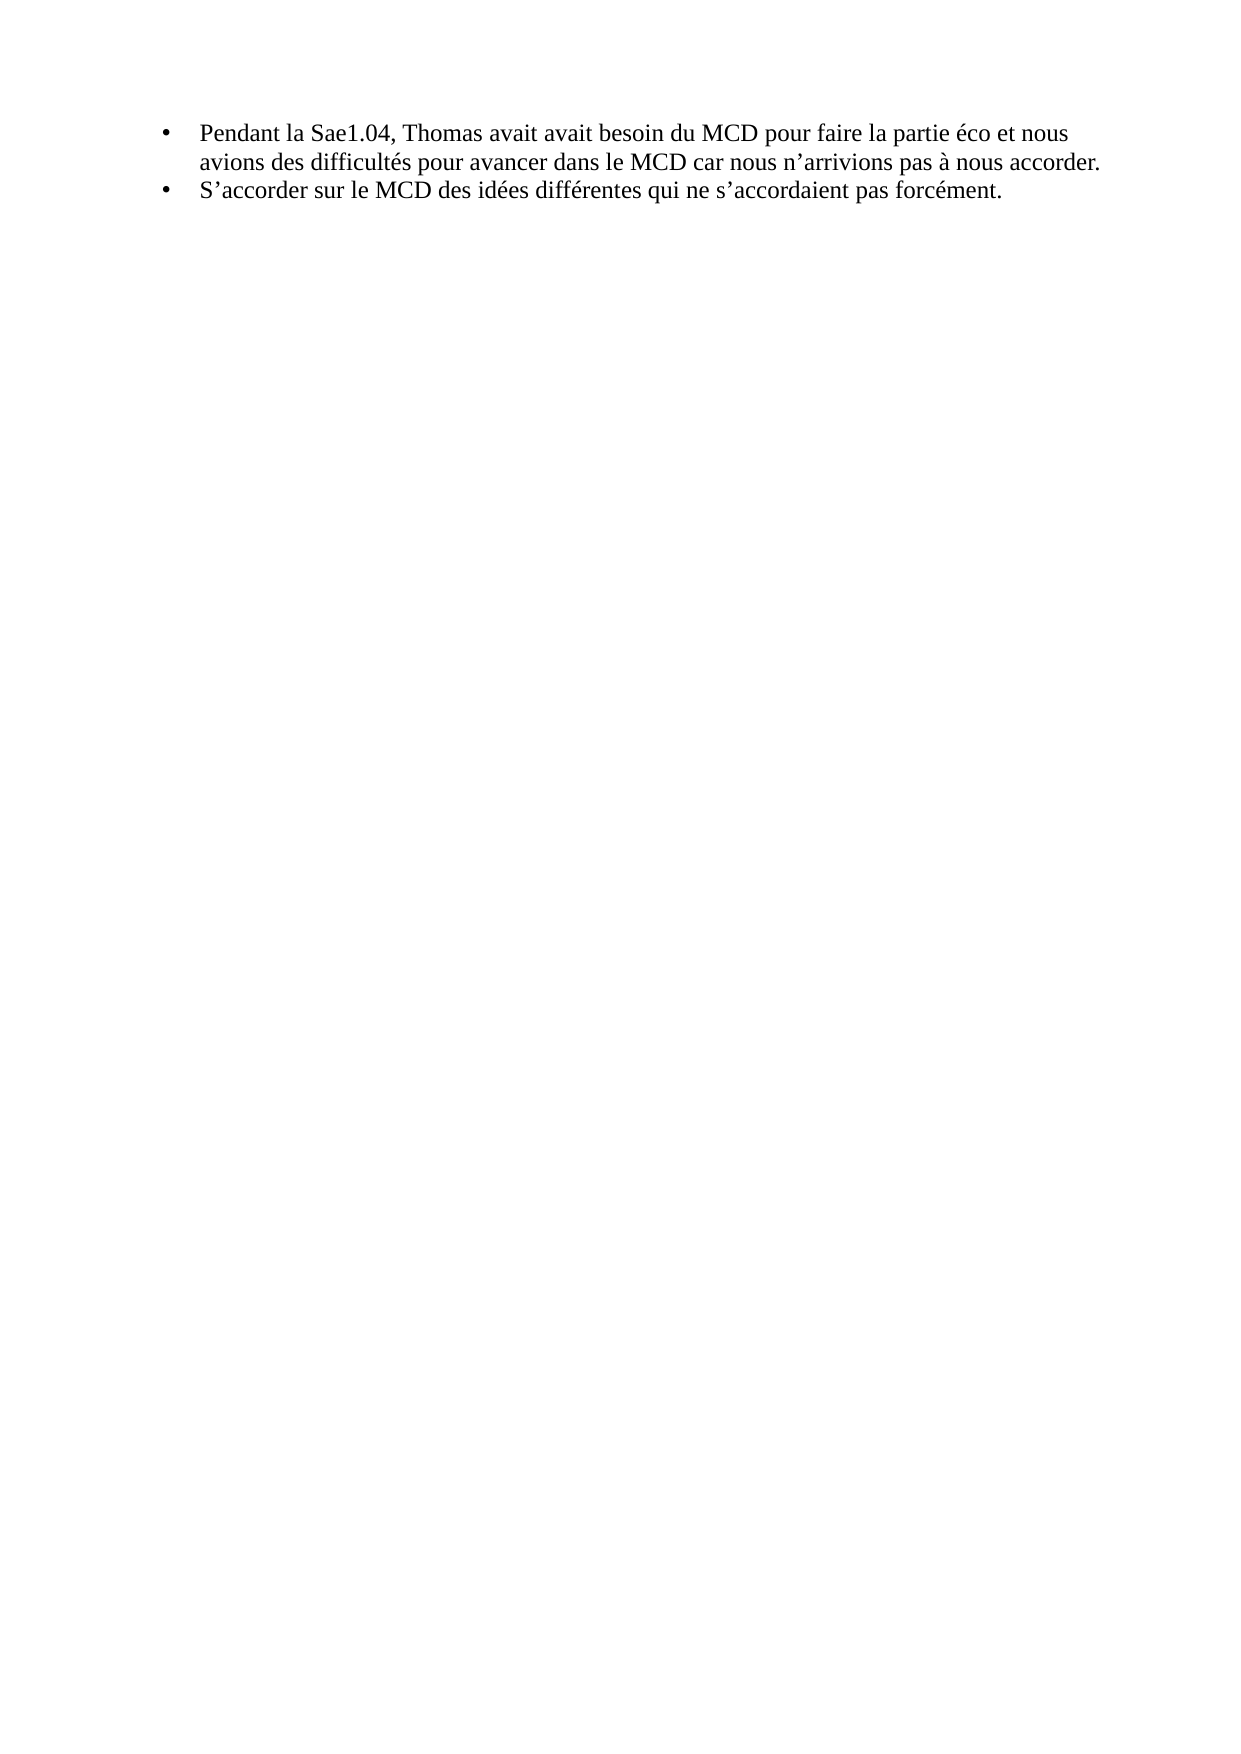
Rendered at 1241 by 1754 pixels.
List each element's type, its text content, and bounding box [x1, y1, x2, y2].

list S’accorder sur le MCD des idées différentes qui ne s’accordaient pas forcément. [162, 176, 1122, 204]
list Pendant la Sae1.04, Thomas avait avait besoin du MCD pour faire la partie éco et nous avions des difficultés pour avancer dans le MCD car nous n’arrivions pas à nous accorder. [162, 118, 1122, 176]
